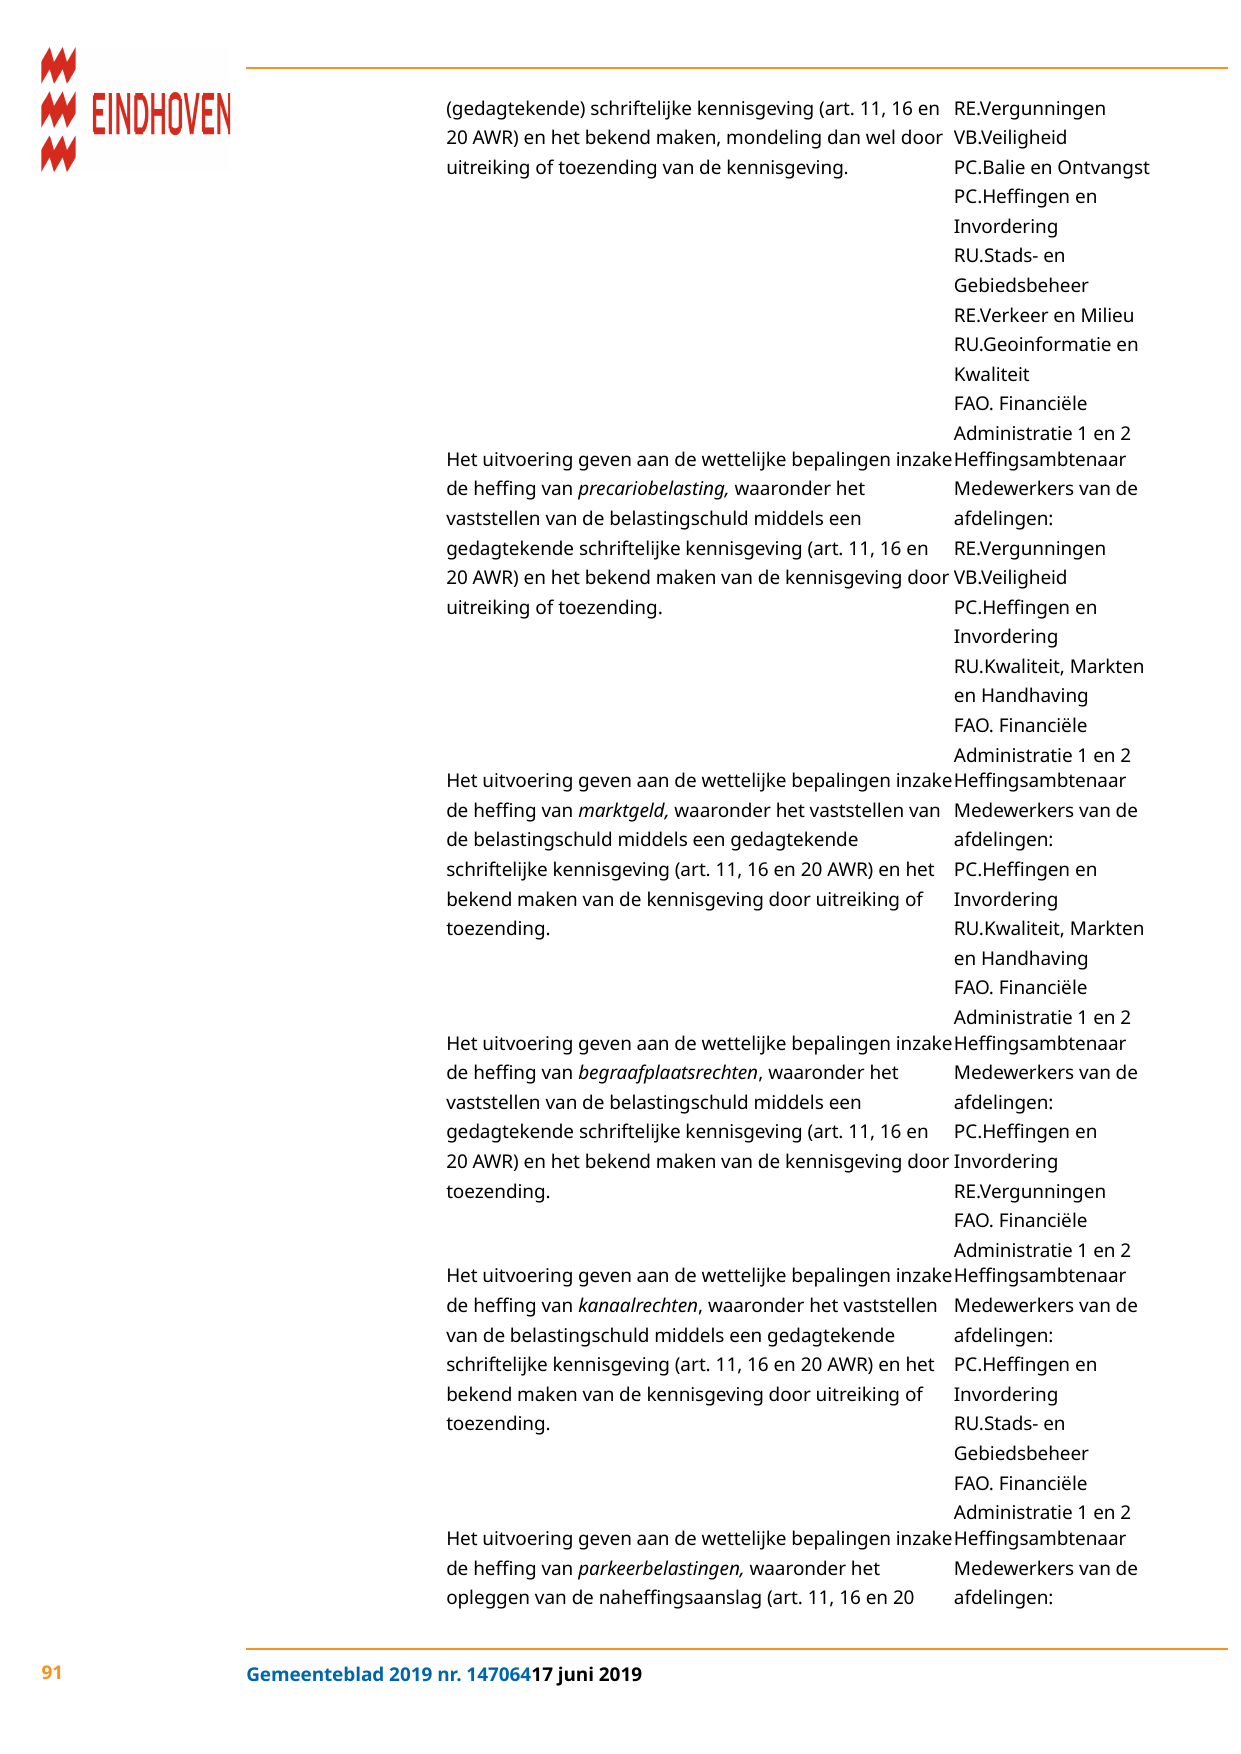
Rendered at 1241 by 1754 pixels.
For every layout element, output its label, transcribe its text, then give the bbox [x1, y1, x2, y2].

table_cell [248, 1030, 446, 1263]
table_cell Heffingsambtenaar Medewerkers van de afdelingen: [954, 1525, 1152, 1610]
table_cell Heffingsambtenaar Medewerkers van de afdelingen: PC.Heffingen en Invordering RU.Kwaliteit, Markten en Handhaving FAO. Financiële Administratie 1 en 2 [954, 768, 1152, 1030]
table_cell Het uitvoering geven aan de wettelijke bepalingen inzake de heffing van precariobelasting, waaronder het vaststellen van de belastingschuld middels een gedagtekende schriftelijke kennisgeving (art. 11, 16 en 20 AWR) en het bekend maken van de kennisgeving door uitreiking of toezending. [446, 446, 954, 767]
table_cell [248, 1263, 446, 1525]
table_cell Het uitvoering geven aan de wettelijke bepalingen inzake de heffing van parkeerbelastingen, waaronder het opleggen van de naheffingsaanslag (art. 11, 16 en 20 [446, 1525, 954, 1610]
table_cell Heffingsambtenaar Medewerkers van de afdelingen: PC.Heffingen en Invordering RU.Stads- en Gebiedsbeheer FAO. Financiële Administratie 1 en 2 [954, 1263, 1152, 1525]
table_cell [248, 768, 446, 1030]
table_cell RE.Vergunningen VB.Veiligheid PC.Balie en Ontvangst PC.Heffingen en Invordering RU.Stads- en Gebiedsbeheer RE.Verkeer en Milieu RU.Geoinformatie en Kwaliteit FAO. Financiële Administratie 1 en 2 [954, 95, 1152, 446]
table_cell Heffingsambtenaar Medewerkers van de afdelingen: RE.Vergunningen VB.Veiligheid PC.Heffingen en Invordering RU.Kwaliteit, Markten en Handhaving FAO. Financiële Administratie 1 en 2 [954, 446, 1152, 767]
table_cell [248, 95, 446, 446]
table_cell Het uitvoering geven aan de wettelijke bepalingen inzake de heffing van kanaalrechten, waaronder het vaststellen van de belastingschuld middels een gedagtekende schriftelijke kennisgeving (art. 11, 16 en 20 AWR) en het bekend maken van de kennisgeving door uitreiking of toezending. [446, 1263, 954, 1525]
picture [41, 47, 231, 172]
table_cell Het uitvoering geven aan de wettelijke bepalingen inzake de heffing van marktgeld, waaronder het vaststellen van de belastingschuld middels een gedagtekende schriftelijke kennisgeving (art. 11, 16 en 20 AWR) en het bekend maken van de kennisgeving door uitreiking of toezending. [446, 768, 954, 1030]
table_cell [248, 446, 446, 767]
table_cell Het uitvoering geven aan de wettelijke bepalingen inzake de heffing van begraafplaatsrechten, waaronder het vaststellen van de belastingschuld middels een gedagtekende schriftelijke kennisgeving (art. 11, 16 en 20 AWR) en het bekend maken van de kennisgeving door toezending. [446, 1030, 954, 1263]
table_cell (gedagtekende) schriftelijke kennisgeving (art. 11, 16 en 20 AWR) en het bekend maken, mondeling dan wel door uitreiking of toezending van de kennisgeving. [446, 95, 954, 446]
table_cell Heffingsambtenaar Medewerkers van de afdelingen: PC.Heffingen en Invordering RE.Vergunningen FAO. Financiële Administratie 1 en 2 [954, 1030, 1152, 1263]
table_cell [248, 1525, 446, 1610]
